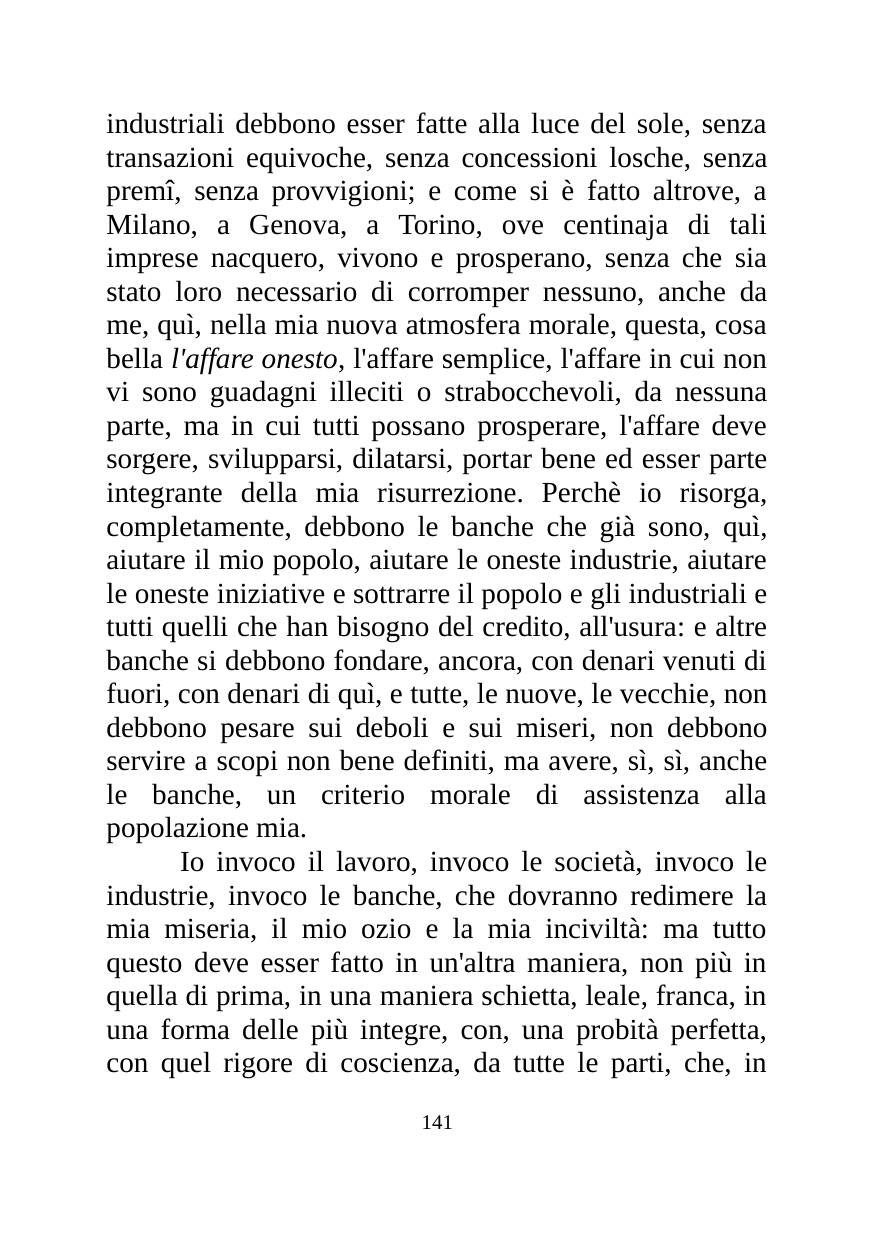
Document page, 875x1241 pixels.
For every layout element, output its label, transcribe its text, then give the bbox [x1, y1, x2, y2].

text industriali debbono esser fatte alla luce del sole, senza transazioni equivoche, senza concessioni losche, senza premî, senza provvigioni; e come si è fatto altrove, a Milano, a Genova, a Torino, ove centinaja di tali imprese nacquero, vivono e prosperano, senza che sia stato loro necessario di corromper nessuno, anche da me, quì, nella mia nuova atmosfera morale, questa, cosa bella l'affare onesto, l'affare semplice, l'affare in cui non vi sono guadagni illeciti o strabocchevoli, da nessuna parte, ma in cui tutti possano prosperare, l'affare deve sorgere, svilupparsi, dilatarsi, portar bene ed esser parte integrante della mia risurrezione. Perchè io risorga, completamente, debbono le banche che già sono, quì, aiutare il mio popolo, aiutare le oneste industrie, aiutare le oneste iniziative e sottrarre il popolo e gli industriali e tutti quelli che han bisogno del credito, all'usura: e altre banche si debbono fondare, ancora, con denari venuti di fuori, con denari di quì, e tutte, le nuove, le vecchie, non debbono pesare sui deboli e sui miseri, non debbono servire a scopi non bene definiti, ma avere, sì, sì, anche le banche, un criterio morale di assistenza alla popolazione mia. [106, 106, 768, 844]
text Io invoco il lavoro, invoco le società, invoco le industrie, invoco le banche, che dovranno redimere la mia miseria, il mio ozio e la mia inciviltà: ma tutto questo deve esser fatto in un'altra maniera, non più in quella di prima, in una maniera schietta, leale, franca, in una forma delle più integre, con, una probità perfetta, con quel rigore di coscienza, da tutte le parti, che, in [106, 844, 768, 1079]
